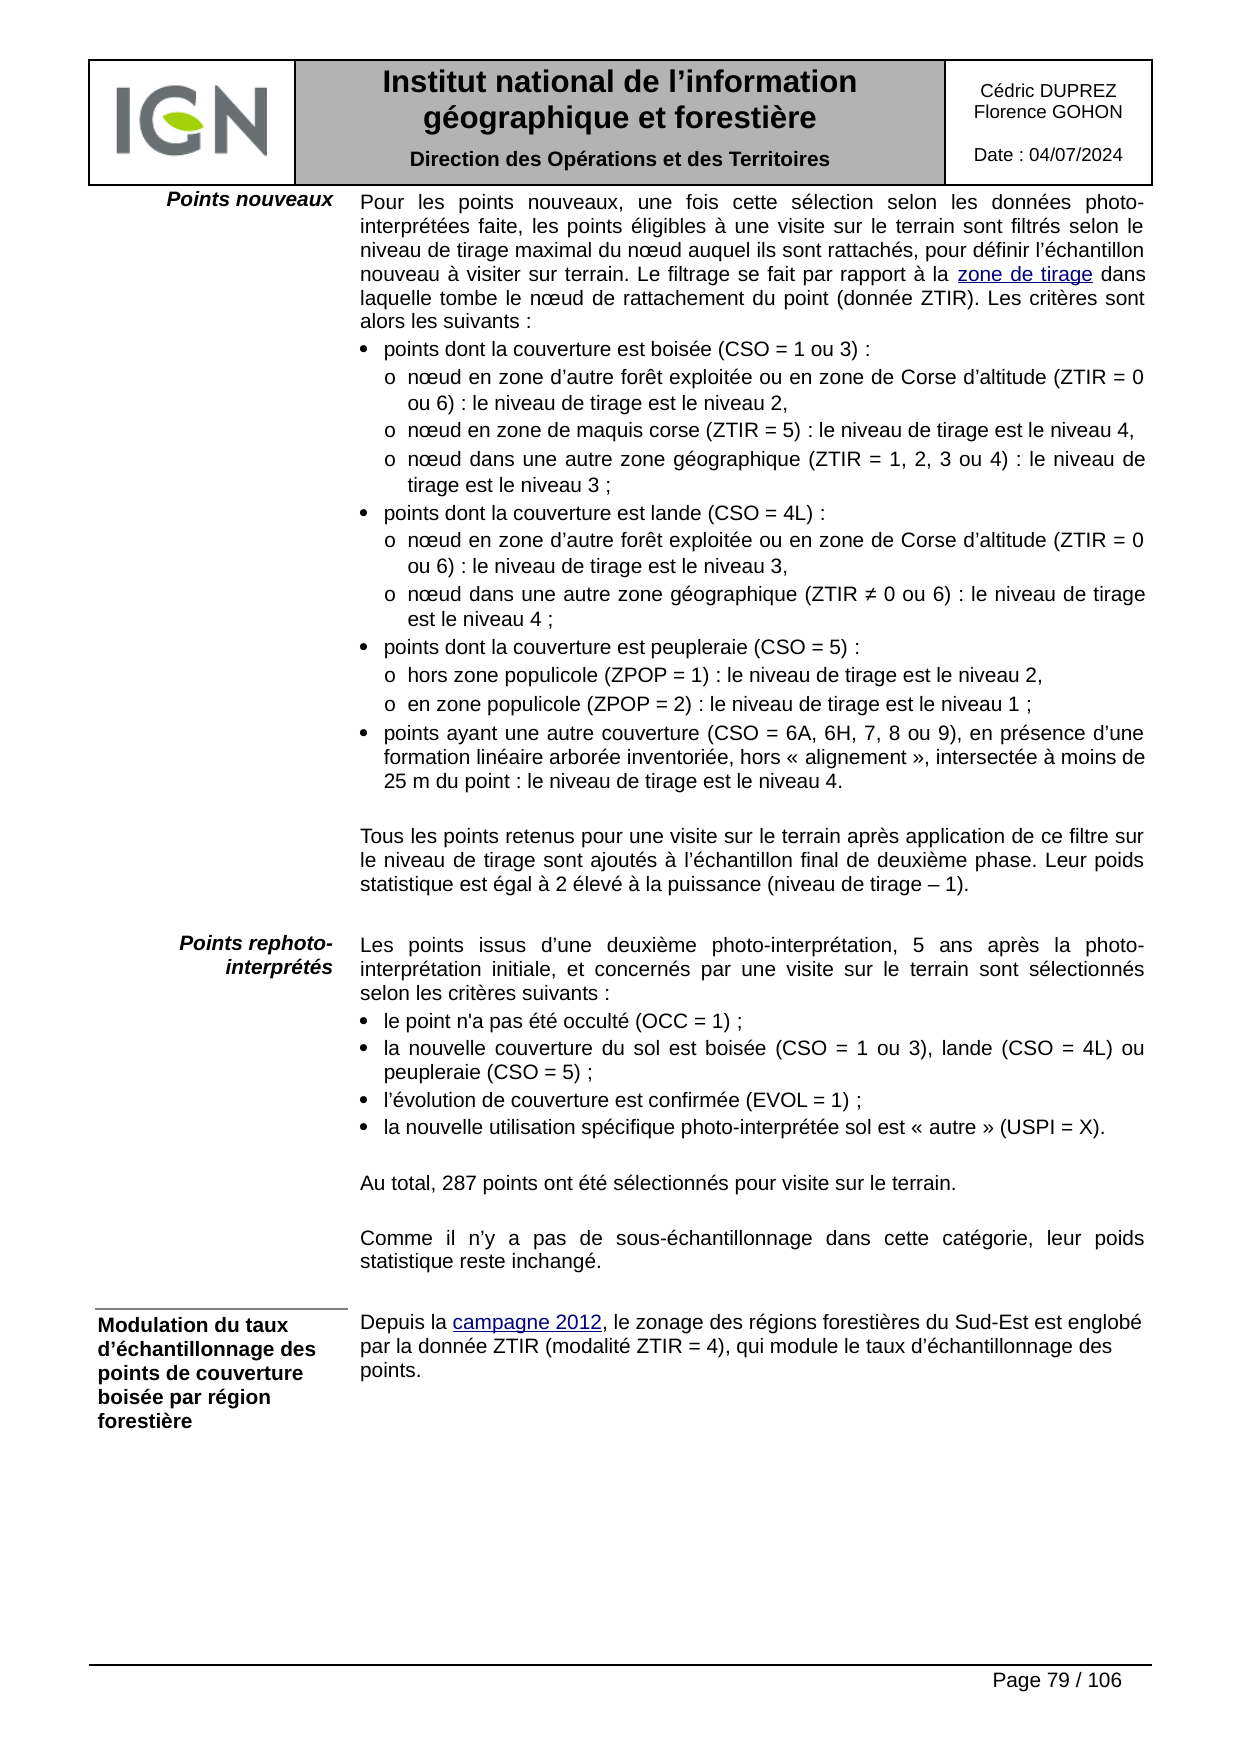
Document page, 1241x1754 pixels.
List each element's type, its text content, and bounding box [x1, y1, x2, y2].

table_cell Points rephoto-interprétés [89, 930, 354, 1307]
table_cell Points nouveaux [89, 186, 354, 929]
picture [91, 62, 293, 180]
table_cell Les points issus d’une deuxième photo-interprétation, 5 ans après la photo-interprétation initiale, et concernés par une visite sur le terrain sont sélectionnés selon les critères suivants : le point n'a pas été occulté (OCC = 1) ; la nouvelle couverture du sol est boisée (CSO = 1 ou 3), lande (CSO = 4L) ou peupleraie (CSO = 5) ; l’évolution de couverture est confirmée (EVOL = 1) ; la nouvelle utilisation spécifique photo-interprétée sol est « autre » (USPI = X). Au total, 287 points ont été sélectionnés pour visite sur le terrain. Comme il n’y a pas de sous-échantillonnage dans cette catégorie, leur poids statistique reste inchangé. [354, 930, 1152, 1307]
table_cell Modulation du taux d’échantillonnage des points de couverture boisée par région forestière [89, 1307, 354, 1441]
table_cell Depuis la campagne 2012, le zonage des régions forestières du Sud-Est est englobé par la donnée ZTIR (modalité ZTIR = 4), qui module le taux d’échantillonnage des points. [354, 1307, 1152, 1441]
table_cell Pour les points nouveaux, une fois cette sélection selon les données photo-interprétées faite, les points éligibles à une visite sur le terrain sont filtrés selon le niveau de tirage maximal du nœud auquel ils sont rattachés, pour définir l’échantillon nouveau à visiter sur terrain. Le filtrage se fait par rapport à la zone de tirage dans laquelle tombe le nœud de rattachement du point (donnée ZTIR). Les critères sont alors les suivants : points dont la couverture est boisée (CSO = 1 ou 3) : nœud en zone d’autre forêt exploitée ou en zone de Corse d’altitude (ZTIR = 0 ou 6) : le niveau de tirage est le niveau 2, nœud en zone de maquis corse (ZTIR = 5) : le niveau de tirage est le niveau 4, nœud dans une autre zone géographique (ZTIR = 1, 2, 3 ou 4) : le niveau de tirage est le niveau 3 ; points dont la couverture est lande (CSO = 4L) : nœud en zone d’autre forêt exploitée ou en zone de Corse d’altitude (ZTIR = 0 ou 6) : le niveau de tirage est le niveau 3, nœud dans une autre zone géographique (ZTIR ≠ 0 ou 6) : le niveau de tirage est le niveau 4 ; points dont la couverture est peupleraie (CSO = 5) : hors zone populicole (ZPOP = 1) : le niveau de tirage est le niveau 2, en zone populicole (ZPOP = 2) : le niveau de tirage est le niveau 1 ; points ayant une autre couverture (CSO = 6A, 6H, 7, 8 ou 9), en présence d’une formation linéaire arborée inventoriée, hors « alignement », intersectée à moins de 25 m du point : le niveau de tirage est le niveau 4. Tous les points retenus pour une visite sur le terrain après application de ce filtre sur le niveau de tirage sont ajoutés à l’échantillon final de deuxième phase. Leur poids statistique est égal à 2 élevé à la puissance (niveau de tirage – 1). [354, 186, 1152, 929]
